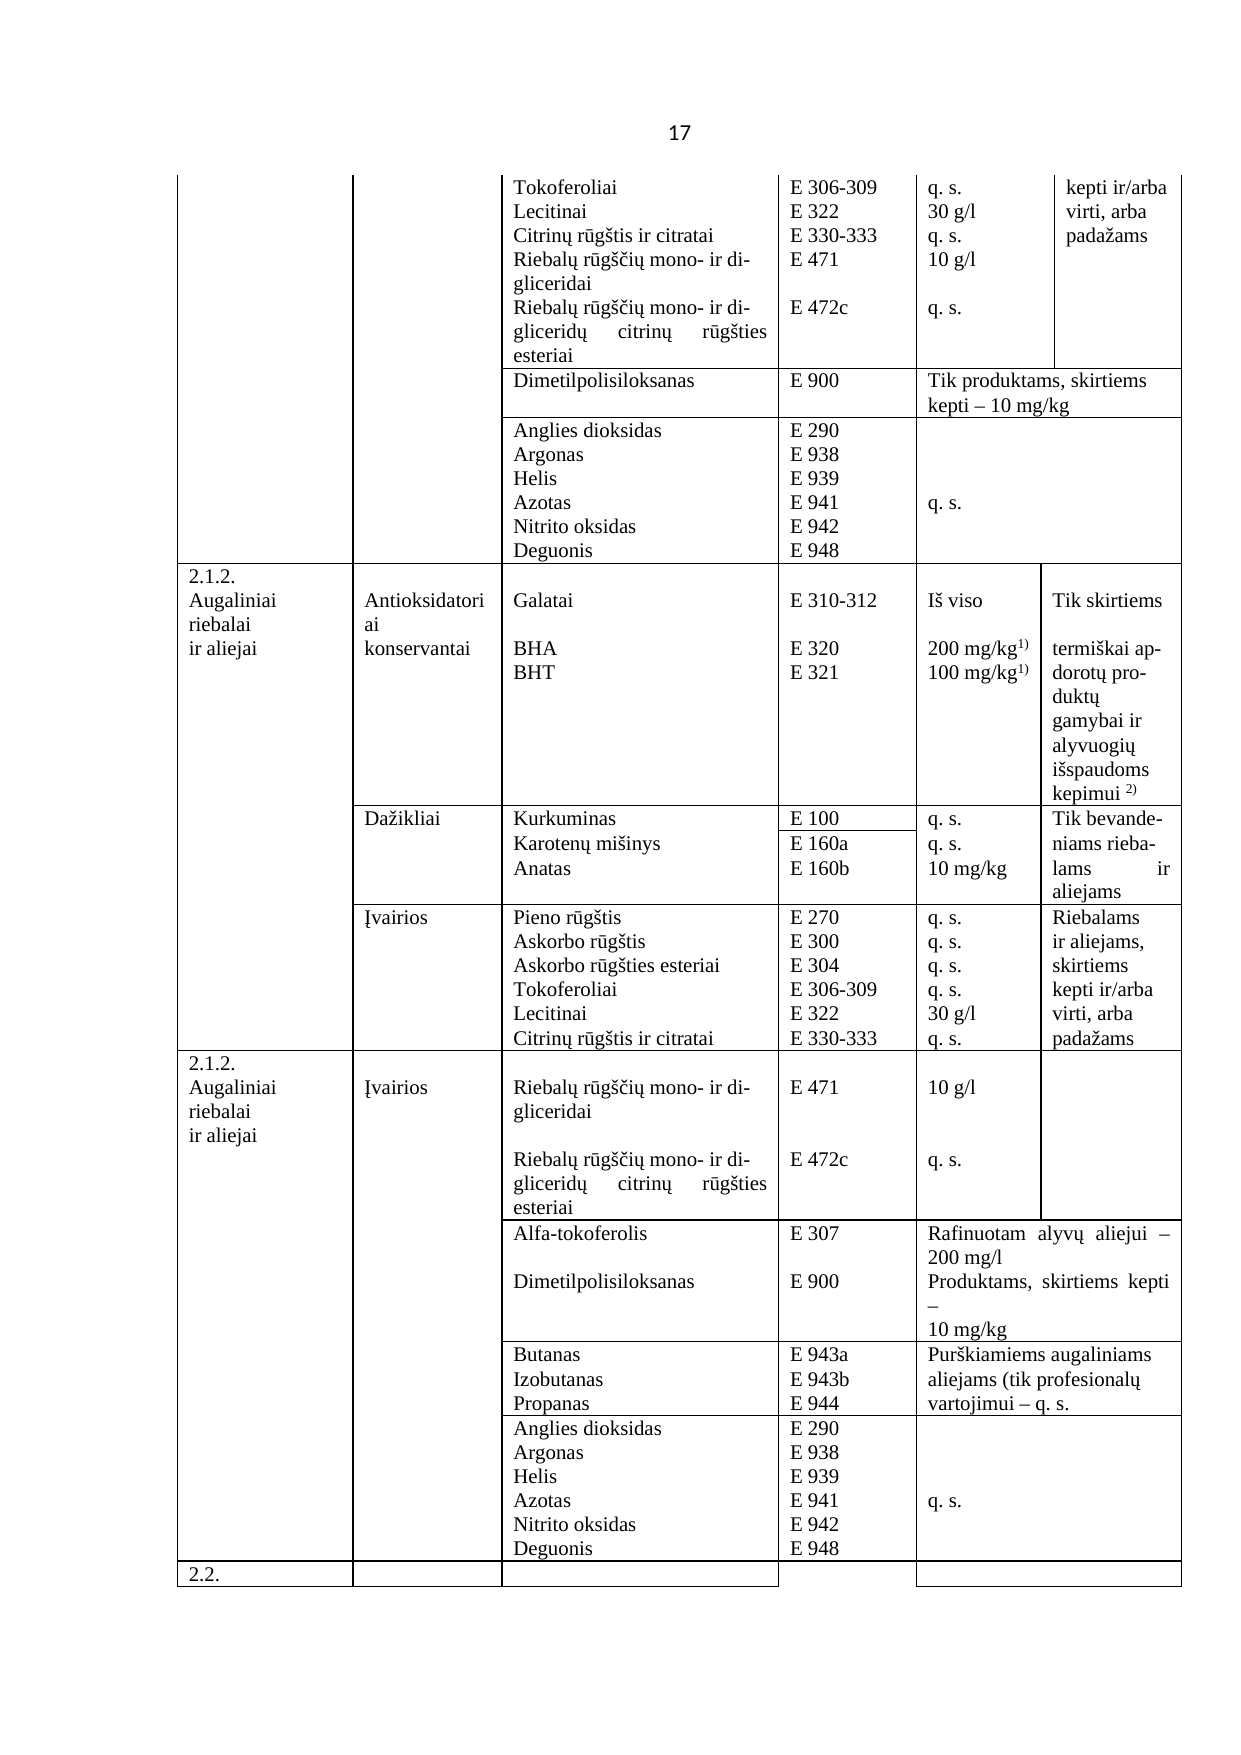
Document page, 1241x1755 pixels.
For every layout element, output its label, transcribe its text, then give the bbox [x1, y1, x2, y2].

table_cell Tik bevande- [1042, 806, 1181, 830]
table_cell [178, 1440, 352, 1464]
table_cell [178, 1415, 352, 1440]
table_cell [503, 1562, 778, 1586]
table_cell [354, 855, 501, 903]
table_cell 2.2. [178, 1562, 352, 1586]
table_cell q. s. [917, 295, 1054, 367]
table_cell [178, 855, 352, 903]
table_cell E 944 [779, 1391, 916, 1414]
table_cell [178, 1536, 352, 1560]
table_cell niams rieba- [1042, 830, 1181, 855]
table_cell E 941 [779, 1488, 916, 1512]
table_cell q. s. [917, 806, 1040, 830]
table_cell E 941 [779, 490, 916, 514]
table_cell Lecitinai [503, 199, 778, 223]
table_cell [178, 1001, 352, 1025]
table_cell [178, 199, 352, 223]
table_cell [354, 1341, 501, 1366]
table_cell [178, 490, 352, 514]
table_cell E 472c [779, 1147, 916, 1219]
table_cell skirtiems [1042, 953, 1181, 977]
table_cell [354, 1562, 501, 1586]
table_cell q. s. [917, 929, 1040, 953]
table_cell Galatai [503, 564, 778, 636]
table_cell [354, 490, 501, 514]
table_cell [917, 466, 1181, 490]
table_cell Deguonis [503, 539, 778, 562]
table_cell 10 g/l [917, 1051, 1040, 1147]
table_cell [178, 442, 352, 466]
table_cell virti, arba [1042, 1001, 1181, 1025]
table_cell [917, 514, 1181, 538]
table_cell E 322 [779, 199, 916, 223]
table_cell E 942 [779, 1512, 916, 1536]
table_cell Riebalų rūgščių mono- ir di- gliceridų citrinų rūgšties esteriai [503, 295, 778, 367]
table_cell E 471 [779, 1051, 916, 1147]
table_cell [917, 1512, 1181, 1536]
table_cell 10 mg/kg [917, 855, 1040, 903]
table_cell [1055, 295, 1181, 367]
table_cell q. s. [917, 830, 1040, 855]
table_cell Produktams, skirtiems kepti – 10 mg/kg [917, 1269, 1181, 1341]
table_cell [354, 1219, 501, 1269]
table_cell [178, 514, 352, 538]
table_cell [178, 223, 352, 247]
table_cell [354, 1536, 501, 1560]
table_cell [917, 1536, 1181, 1560]
table_cell E 306-309 [779, 977, 916, 1001]
table_cell [178, 1512, 352, 1536]
table_cell E 939 [779, 1464, 916, 1488]
table_cell Dimetilpolisiloksanas [503, 1269, 778, 1341]
table_cell padažams [1055, 223, 1181, 247]
table_cell [917, 442, 1181, 466]
table_cell [178, 1391, 352, 1414]
table_cell 30 g/l [917, 199, 1054, 223]
table_cell aliejams (tik profesionalų [917, 1366, 1181, 1391]
table_cell padažams [1042, 1025, 1181, 1049]
table_cell q. s. [917, 1488, 1181, 1512]
table_cell Dažikliai [354, 806, 501, 830]
table_cell [354, 1512, 501, 1536]
table_cell [917, 418, 1181, 442]
table_cell [178, 1025, 352, 1049]
table_cell Helis [503, 1464, 778, 1488]
table_cell Askorbo rūgštis [503, 929, 778, 953]
table_cell [178, 830, 352, 855]
table_cell [1055, 247, 1181, 295]
table_cell Riebalams [1042, 905, 1181, 929]
table_cell kepti ir/arba [1055, 175, 1181, 199]
table_cell Nitrito oksidas [503, 514, 778, 538]
table_cell E 900 [779, 369, 916, 417]
table_cell Riebalų rūgščių mono- ir di- gliceridai [503, 247, 778, 295]
table_cell [917, 1562, 1181, 1586]
table_cell Alfa-tokoferolis [503, 1221, 778, 1269]
table_cell Kurkuminas [503, 806, 778, 830]
table_cell q. s. [917, 1147, 1040, 1219]
table_cell [354, 1147, 501, 1219]
table_cell termiškai ap-dorotų pro- duktų gamybai ir alyvuogių išspaudoms kepimui 2) [1042, 636, 1181, 805]
table_cell Argonas [503, 1440, 778, 1464]
table_cell [779, 1562, 916, 1586]
table_cell 10 g/l [917, 247, 1054, 295]
table_cell [354, 929, 501, 953]
table_cell E 948 [779, 539, 916, 562]
table_cell kepti ir/arba [1042, 977, 1181, 1001]
table_cell konservantai [354, 636, 501, 805]
table_cell [354, 199, 501, 223]
table_cell Lecitinai [503, 1001, 778, 1025]
table_cell Citrinų rūgštis ir citratai [503, 223, 778, 247]
table_cell [354, 466, 501, 490]
table_cell [178, 904, 352, 929]
table_cell [354, 539, 501, 562]
table_cell E 471 [779, 247, 916, 295]
table_cell [354, 1464, 501, 1488]
table_cell [178, 368, 352, 417]
table_cell Rafinuotam alyvų aliejui – 200 mg/l [917, 1221, 1181, 1269]
table_cell q. s. [917, 953, 1040, 977]
table_cell [178, 1147, 352, 1219]
table_cell [178, 539, 352, 562]
table_cell [178, 295, 352, 367]
table_cell [354, 953, 501, 977]
table_cell q. s. [917, 1025, 1040, 1049]
table_cell [354, 223, 501, 247]
table_cell [354, 175, 501, 199]
table_cell [178, 805, 352, 830]
table_cell Anglies dioksidas [503, 418, 778, 442]
table_cell Argonas [503, 442, 778, 466]
table_cell E 938 [779, 1440, 916, 1464]
table_cell Deguonis [503, 1536, 778, 1560]
table_cell q. s. [917, 905, 1040, 929]
table_cell Įvairios [354, 905, 501, 929]
table_cell E 100 [779, 806, 916, 830]
table_cell ir aliejai [178, 636, 352, 805]
table_cell [917, 1416, 1181, 1440]
table_cell E 943b [779, 1366, 916, 1391]
table_cell vartojimui – q. s. [917, 1391, 1181, 1414]
table_cell Tik skirtiems [1042, 564, 1181, 636]
table_cell [1042, 1051, 1181, 1147]
table_cell [178, 1366, 352, 1391]
table_cell lams ir aliejams [1042, 855, 1181, 903]
table_cell Citrinų rūgštis ir citratai [503, 1025, 778, 1049]
table_cell Helis [503, 466, 778, 490]
table_cell [178, 1341, 352, 1366]
table_cell [354, 1366, 501, 1391]
table_cell E 160b [779, 855, 916, 903]
table_cell [354, 442, 501, 466]
table_cell E 322 [779, 1001, 916, 1025]
table_cell Anglies dioksidas [503, 1416, 778, 1440]
table_cell [354, 368, 501, 417]
table_cell [178, 1269, 352, 1341]
table_cell q. s. [917, 977, 1040, 1001]
table_cell [178, 417, 352, 442]
table_cell E 300 [779, 929, 916, 953]
table_cell Antioksidatoriai [354, 564, 501, 636]
table_cell q. s. [917, 223, 1054, 247]
table_cell Karotenų mišinys [503, 830, 778, 855]
table_cell E 330-333 [779, 223, 916, 247]
table_cell Pieno rūgštis [503, 905, 778, 929]
table_cell [917, 539, 1181, 562]
table_cell [178, 1464, 352, 1488]
table_cell BHA BHT [503, 636, 778, 805]
table_cell E 290 [779, 418, 916, 442]
table_cell virti, arba [1055, 199, 1181, 223]
table_cell q. s. [917, 175, 1054, 199]
table_cell Riebalų rūgščių mono- ir di- gliceridai [503, 1051, 778, 1147]
table_cell E 304 [779, 953, 916, 977]
table_cell 2.1.2. Augaliniai riebalai [178, 564, 352, 636]
table_cell [354, 1440, 501, 1464]
table_cell Azotas [503, 1488, 778, 1512]
table_cell [354, 1025, 501, 1049]
table_cell Tik produktams, skirtiems kepti – 10 mg/kg [917, 369, 1181, 417]
table_cell [178, 466, 352, 490]
table_cell [354, 1488, 501, 1512]
table_cell [354, 1269, 501, 1341]
table_cell q. s. [917, 490, 1181, 514]
table_cell E 310-312 [779, 564, 916, 636]
table_cell Azotas [503, 490, 778, 514]
table_cell E 307 [779, 1221, 916, 1269]
table_cell Įvairios [354, 1051, 501, 1147]
table_cell E 160a [779, 831, 916, 855]
table_cell E 939 [779, 466, 916, 490]
table_cell Askorbo rūgšties esteriai [503, 953, 778, 977]
table_cell Nitrito oksidas [503, 1512, 778, 1536]
table_cell [354, 247, 501, 295]
table_cell [354, 1415, 501, 1440]
table_cell Anatas [503, 855, 778, 903]
table_cell 30 g/l [917, 1001, 1040, 1025]
table_cell [178, 977, 352, 1001]
table_cell E 938 [779, 442, 916, 466]
table_cell ir aliejams, [1042, 929, 1181, 953]
table_cell Izobutanas [503, 1366, 778, 1391]
table_cell E 290 [779, 1416, 916, 1440]
table_cell [354, 514, 501, 538]
table_cell [354, 1001, 501, 1025]
table_cell [354, 977, 501, 1001]
table_cell E 270 [779, 905, 916, 929]
table_cell [178, 953, 352, 977]
table_cell [178, 247, 352, 295]
table_cell [1042, 1147, 1181, 1219]
table_cell E 943a [779, 1342, 916, 1366]
table_cell Iš viso [917, 564, 1040, 636]
table_cell Dimetilpolisiloksanas [503, 369, 778, 417]
table_cell Tokoferoliai [503, 977, 778, 1001]
table_cell [354, 830, 501, 855]
table_cell E 320 E 321 [779, 636, 916, 805]
table_cell E 472c [779, 295, 916, 367]
table_cell [917, 1440, 1181, 1464]
table_cell 200 mg/kg1) 100 mg/kg1) [917, 636, 1040, 805]
table_cell Tokoferoliai [503, 175, 778, 199]
table_cell E 948 [779, 1536, 916, 1560]
table_cell [354, 1391, 501, 1414]
table_cell [354, 417, 501, 442]
table_cell [178, 175, 352, 199]
table_cell E 942 [779, 514, 916, 538]
table_cell [354, 295, 501, 367]
table_cell E 330-333 [779, 1025, 916, 1049]
table_cell [178, 1219, 352, 1269]
table_cell [917, 1464, 1181, 1488]
table_cell [178, 1488, 352, 1512]
table_cell E 306-309 [779, 175, 916, 199]
table_cell [178, 929, 352, 953]
table_cell Propanas [503, 1391, 778, 1414]
table_cell Riebalų rūgščių mono- ir di- gliceridų citrinų rūgšties esteriai [503, 1147, 778, 1219]
table_cell Butanas [503, 1342, 778, 1366]
table_cell 2.1.2. Augaliniai riebalai ir aliejai [178, 1051, 352, 1147]
table_cell E 900 [779, 1269, 916, 1341]
table_cell Purškiamiems augaliniams [917, 1342, 1181, 1366]
